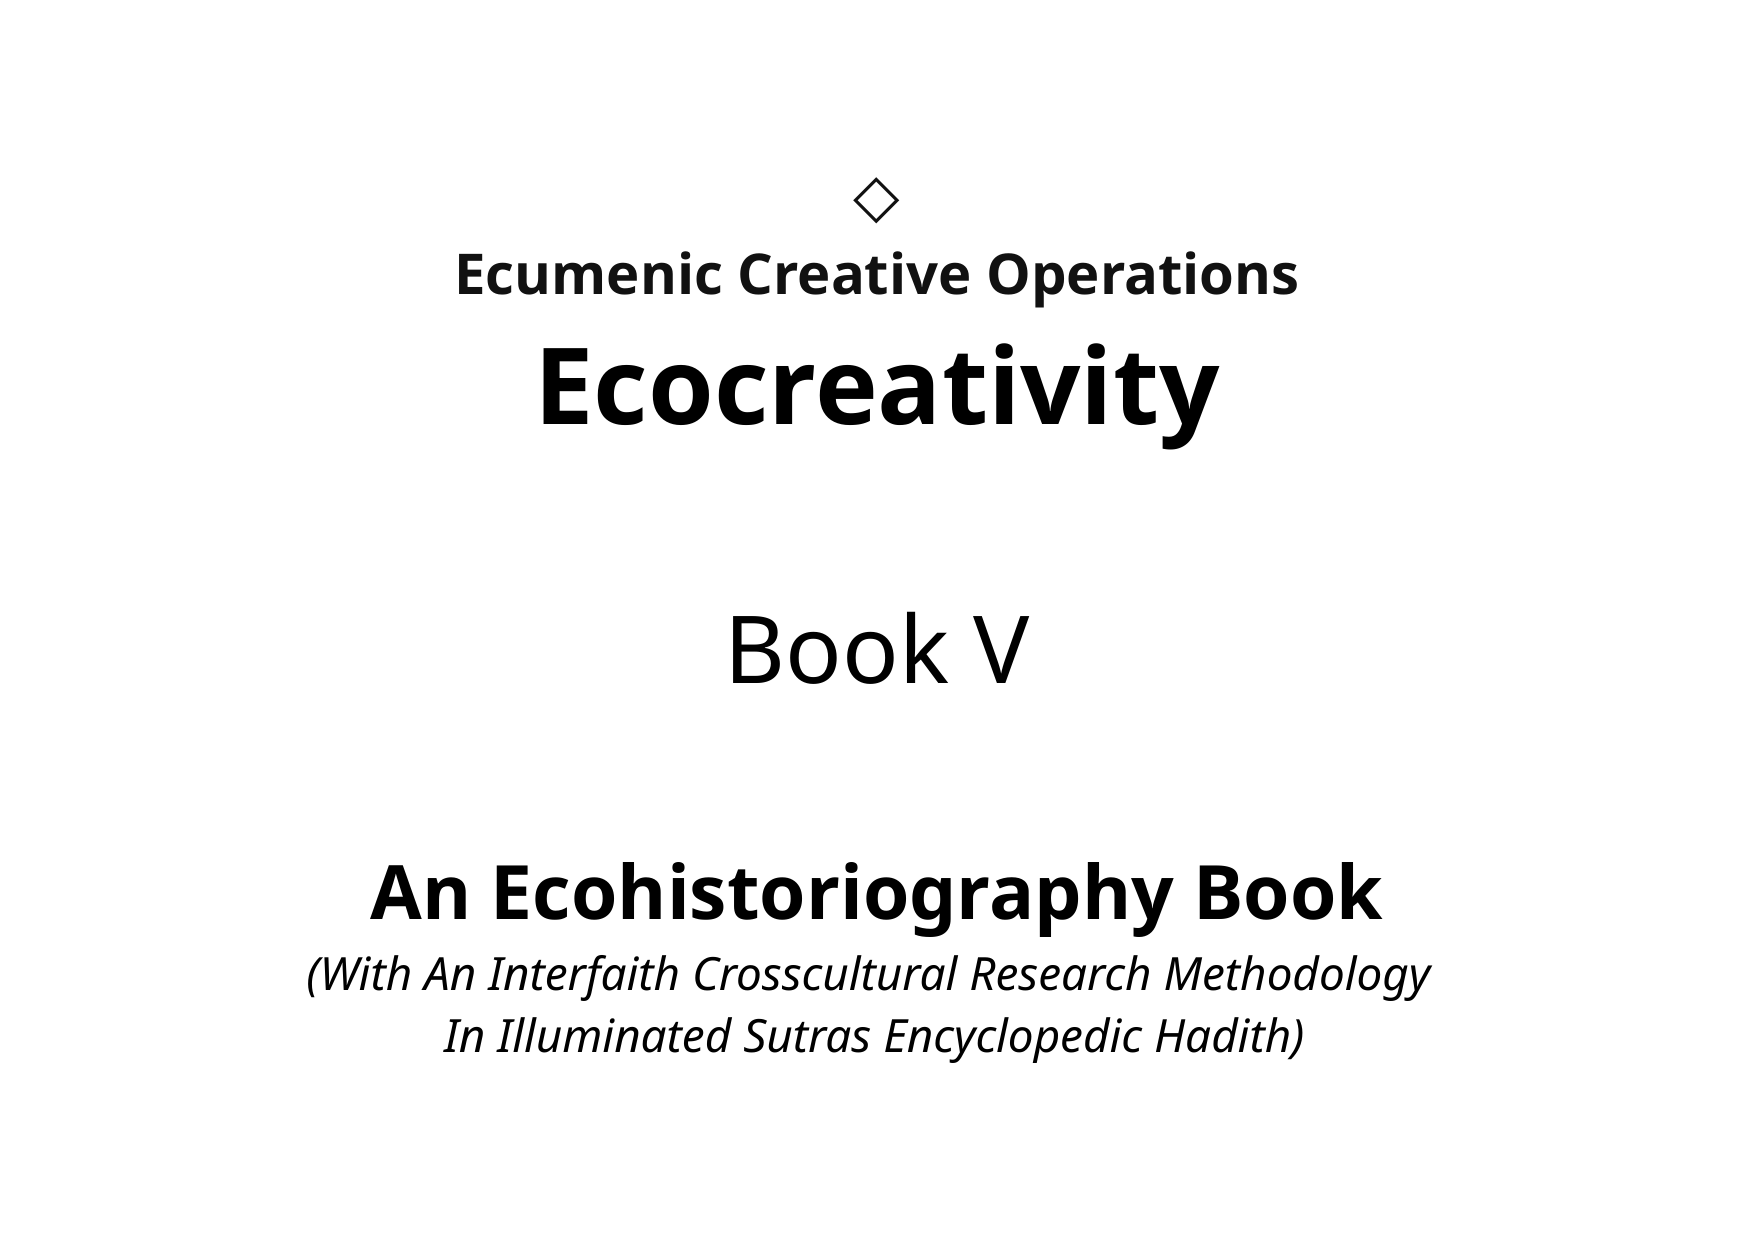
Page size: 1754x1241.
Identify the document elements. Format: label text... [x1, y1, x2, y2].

text In Illuminated Sutras Encyclopedic Hadith) [118, 1003, 1636, 1066]
text Ecocreativity [118, 311, 1636, 456]
text An Ecohistoriography Book (With An Interfaith Crosscultural Research Methodology [118, 839, 1636, 1003]
text Book V [118, 583, 1636, 711]
text ◇ [118, 152, 1636, 234]
text Ecumenic Creative Operations [118, 234, 1636, 311]
